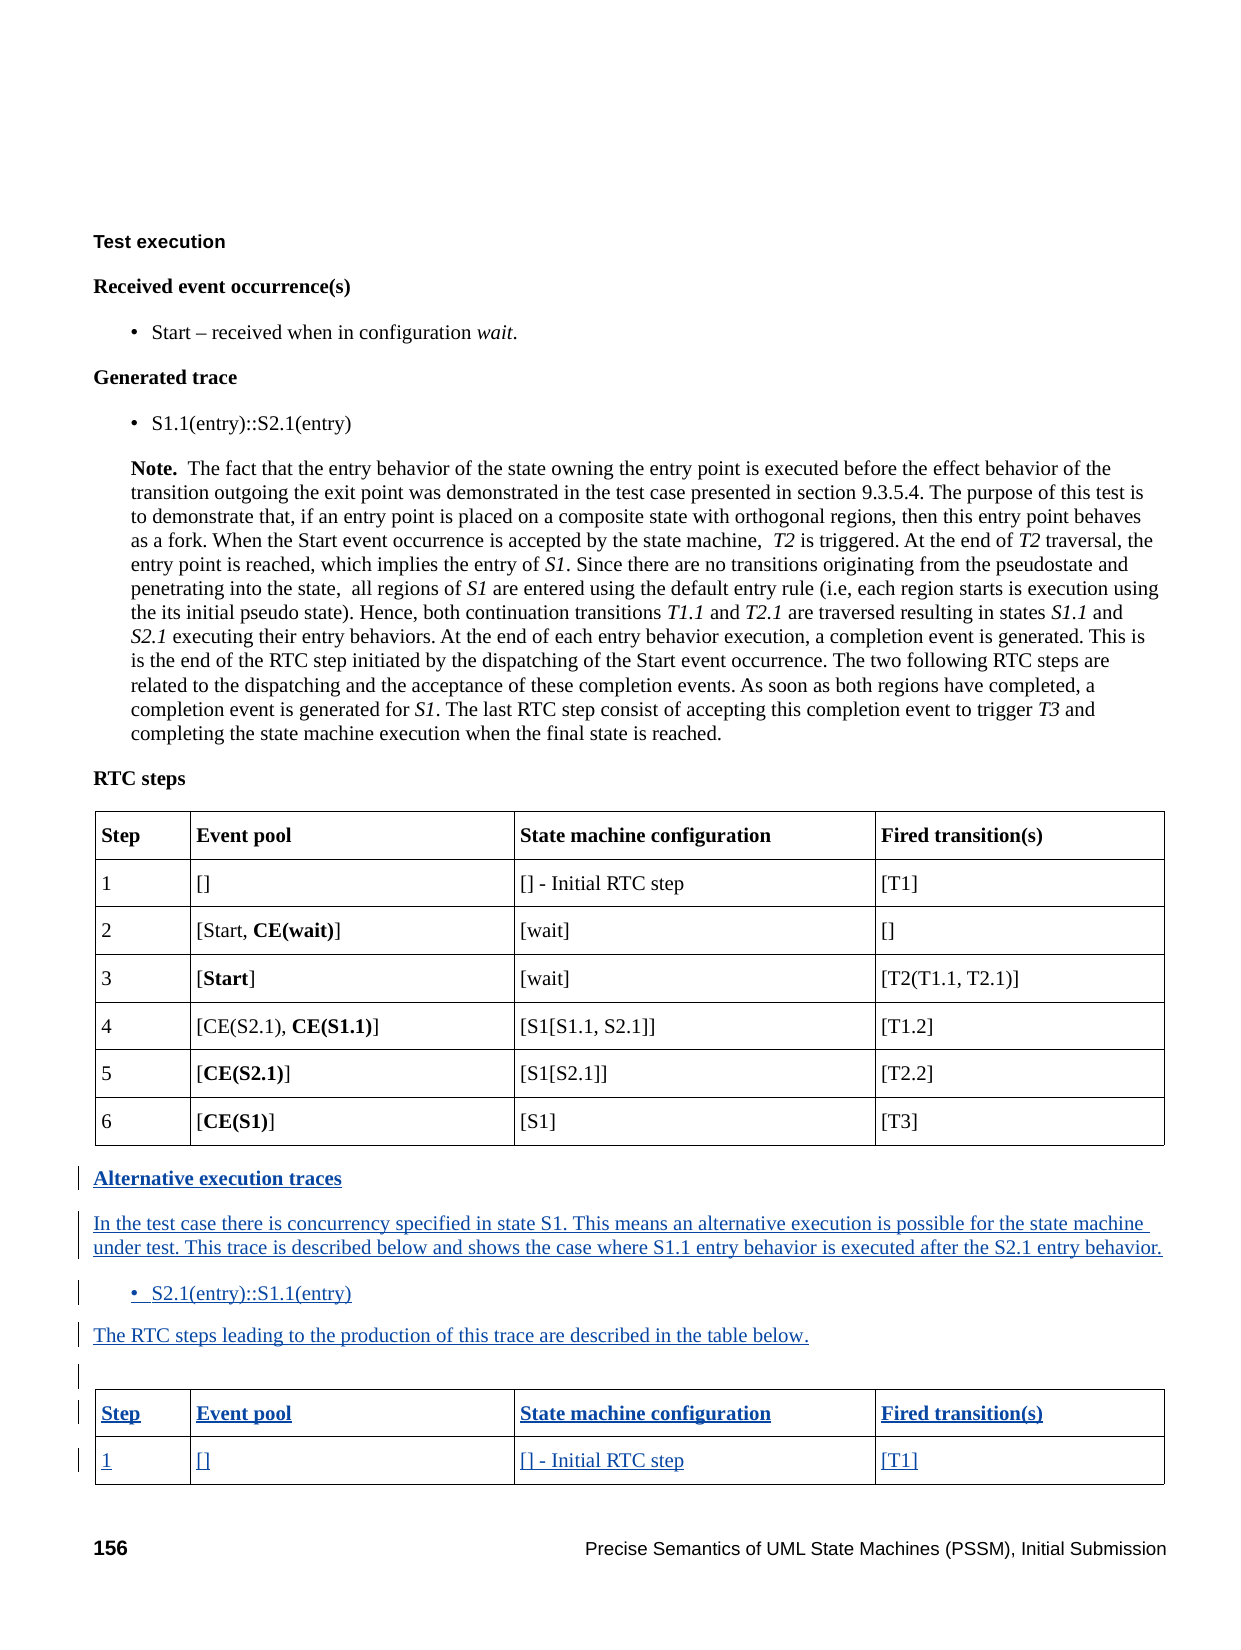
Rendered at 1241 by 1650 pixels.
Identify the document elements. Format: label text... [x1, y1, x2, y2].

table_cell 2 [96, 907, 190, 954]
table_cell [T1.2] [876, 1003, 1164, 1049]
subtitle Test execution [93, 231, 1164, 253]
table_cell [T2.2] [876, 1050, 1164, 1097]
table_cell [T1] [876, 860, 1164, 906]
text RTC steps [93, 766, 1164, 790]
table_cell [] [876, 907, 1164, 954]
table_cell [S1[S1.1, S2.1]] [515, 1003, 875, 1049]
table_cell [wait] [515, 907, 875, 954]
list Start – received when in configuration wait. [131, 319, 1164, 344]
list S1.1(entry)::S2.1(entry) [131, 410, 1164, 435]
table_header Event pool [191, 812, 514, 858]
table_cell [T1] [876, 1437, 1164, 1484]
table_cell [] [191, 860, 514, 906]
table_header Fired transition(s) [876, 1390, 1164, 1436]
table_cell 1 [96, 860, 190, 906]
table_cell [Start, CE(wait)] [191, 907, 514, 954]
table_cell [] - Initial RTC step [515, 860, 875, 906]
table_cell [S1] [515, 1098, 875, 1145]
table_header Event pool [191, 1390, 514, 1436]
text In the test case there is concurrency specified in state S1. This means an alternative execution is possible for the state machine under test. This trace is described below and shows the case where S1.1 entry behavior is executed after the S2.1 entry behavior. [93, 1211, 1164, 1259]
table_cell [T2(T1.1, T2.1)] [876, 955, 1164, 1002]
table_header Fired transition(s) [876, 812, 1164, 858]
table_cell [] [191, 1437, 514, 1484]
table_cell 4 [96, 1003, 190, 1049]
list S2.1(entry)::S1.1(entry) [131, 1280, 1164, 1305]
table_cell 5 [96, 1050, 190, 1097]
table_header State machine configuration [515, 812, 875, 858]
text The RTC steps leading to the production of this trace are described in the table below. [93, 1322, 1164, 1347]
table_header Step [96, 812, 190, 858]
table_cell 1 [96, 1437, 190, 1484]
table_cell 6 [96, 1098, 190, 1145]
text Received event occurrence(s) [93, 274, 1164, 298]
text Generated trace [93, 365, 1164, 389]
table_cell [CE(S2.1), CE(S1.1)] [191, 1003, 514, 1049]
table_header Step [96, 1390, 190, 1436]
table_cell [CE(S2.1)] [191, 1050, 514, 1097]
table_cell [S1[S2.1]] [515, 1050, 875, 1097]
table_cell [wait] [515, 955, 875, 1002]
text Note. The fact that the entry behavior of the state owning the entry point is executed before the effect behavior of the transition outgoing the exit point was demonstrated in the test case presented in section 9.3.5.4. The purpose of this test is to demonstrate that, if an entry point is placed on a composite state with orthogonal regions, then this entry point behaves as a fork. When the Start event occurrence is accepted by the state machine, T2 is triggered. At the end of T2 traversal, the entry point is reached, which implies the entry of S1. Since there are no transitions originating from the pseudostate and penetrating into the state, all regions of S1 are entered using the default entry rule (i.e, each region starts is execution using the its initial pseudo state). Hence, both continuation transitions T1.1 and T2.1 are traversed resulting in states S1.1 and S2.1 executing their entry behaviors. At the end of each entry behavior execution, a completion event is generated. This is is the end of the RTC step initiated by the dispatching of the Start event occurrence. The two following RTC steps are related to the dispatching and the acceptance of these completion events. As soon as both regions have completed, a completion event is generated for S1. The last RTC step consist of accepting this completion event to trigger T3 and completing the state machine execution when the final state is reached. [131, 456, 1164, 745]
table_cell [CE(S1)] [191, 1098, 514, 1145]
table_cell [] - Initial RTC step [515, 1437, 875, 1484]
table_cell [T3] [876, 1098, 1164, 1145]
table_cell [Start] [191, 955, 514, 1002]
table_cell 3 [96, 955, 190, 1002]
text Alternative execution traces [93, 1166, 1164, 1190]
table_header State machine configuration [515, 1390, 875, 1436]
